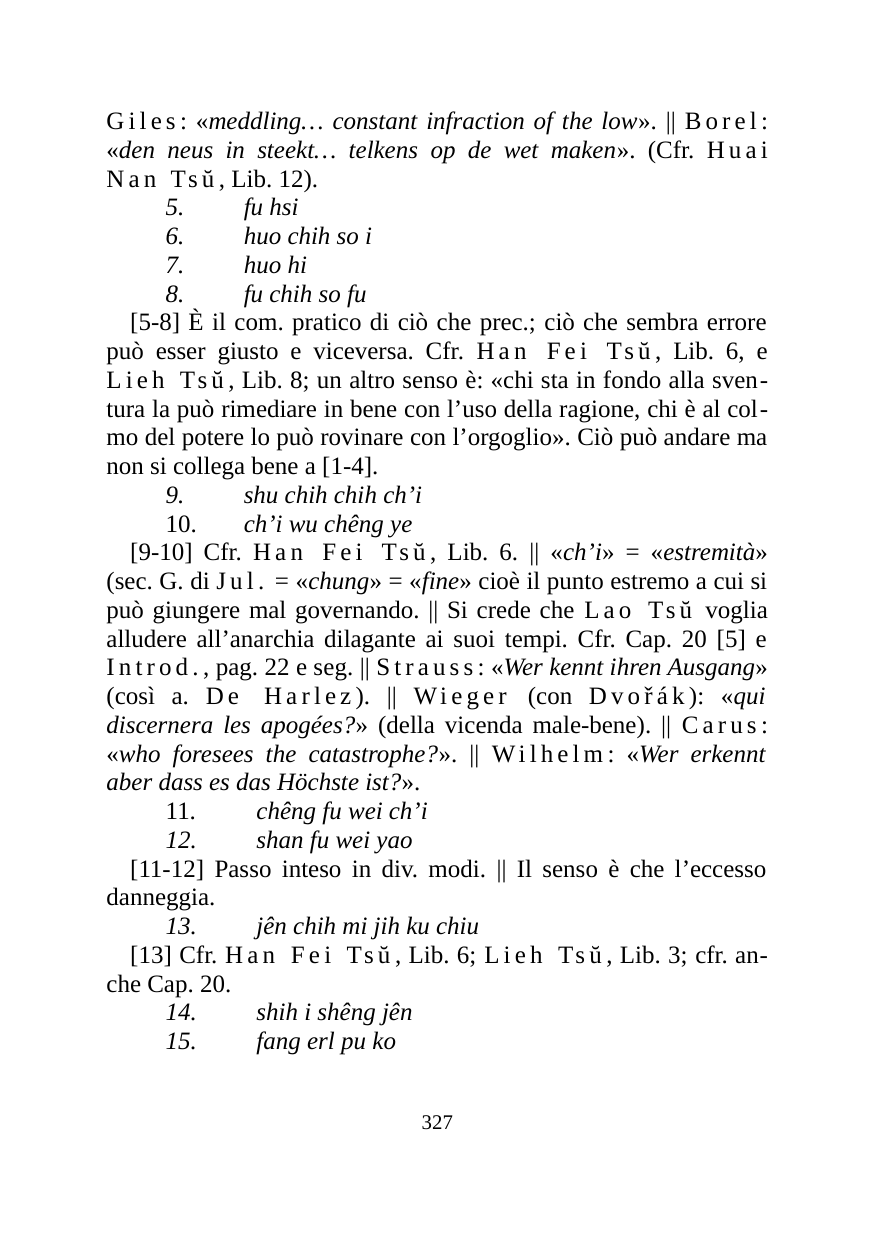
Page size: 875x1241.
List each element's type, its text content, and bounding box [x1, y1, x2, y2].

text [5-8] È il com. pratico di ciò che prec.; ciò che sembra errore può esser giusto e viceversa. Cfr. Han Fei Tsŭ, Lib. 6, e Lieh Tsŭ, Lib. 8; un altro senso è: «chi sta in fondo alla sven­tura la può rimediare in bene con l’uso della ragione, chi è al col­mo del potere lo può rovinare con l’orgoglio». Ciò può andare ma non si collega bene a [1-4]. [106, 307, 768, 480]
list fu chih so fu [165, 279, 768, 307]
list jên chih mi jih ku chiu [165, 911, 768, 940]
list shih i shêng jên [165, 997, 768, 1026]
list shu chih chih ch’i [165, 480, 768, 509]
list huo hi [165, 250, 768, 279]
list ch’i wu chêng ye [165, 509, 768, 537]
list huo chih so i [165, 221, 768, 250]
list fu hsi [165, 192, 768, 221]
list fang erl pu ko [165, 1026, 768, 1055]
list shan fu wei yao [165, 825, 768, 854]
text [13] Cfr. Han Fei Tsŭ, Lib. 6; Lieh Tsŭ, Lib. 3; cfr. an­che Cap. 20. [106, 940, 768, 997]
text Giles: «meddling… constant infraction of the low». || Borel: «den neus in steekt… telkens op de wet maken». (Cfr. Huai Nan Tsŭ, Lib. 12). [106, 106, 768, 192]
text [11-12] Passo inteso in div. modi. || Il senso è che l’eccesso danneggia. [106, 854, 768, 911]
list chêng fu wei ch’i [165, 796, 768, 825]
text [9-10] Cfr. Han Fei Tsŭ, Lib. 6. || «ch’i» = «estremità» (sec. G. di Jul. = «chung» = «fine» cioè il punto estremo a cui si può giungere mal governando. || Si crede che Lao Tsŭ voglia alludere all’anarchia dilagante ai suoi tempi. Cfr. Cap. 20 [5] e Introd., pag. 22 e seg. || Strauss: «Wer kennt ihren Ausgang» (così a. De Harlez). || Wieger (con Dvořák): «qui discernera les apogées?» (della vicenda male-bene). || Carus: «who foresees the catastrophe?». || Wilhelm: «Wer erkennt aber dass es das Höchste ist?». [106, 537, 768, 796]
